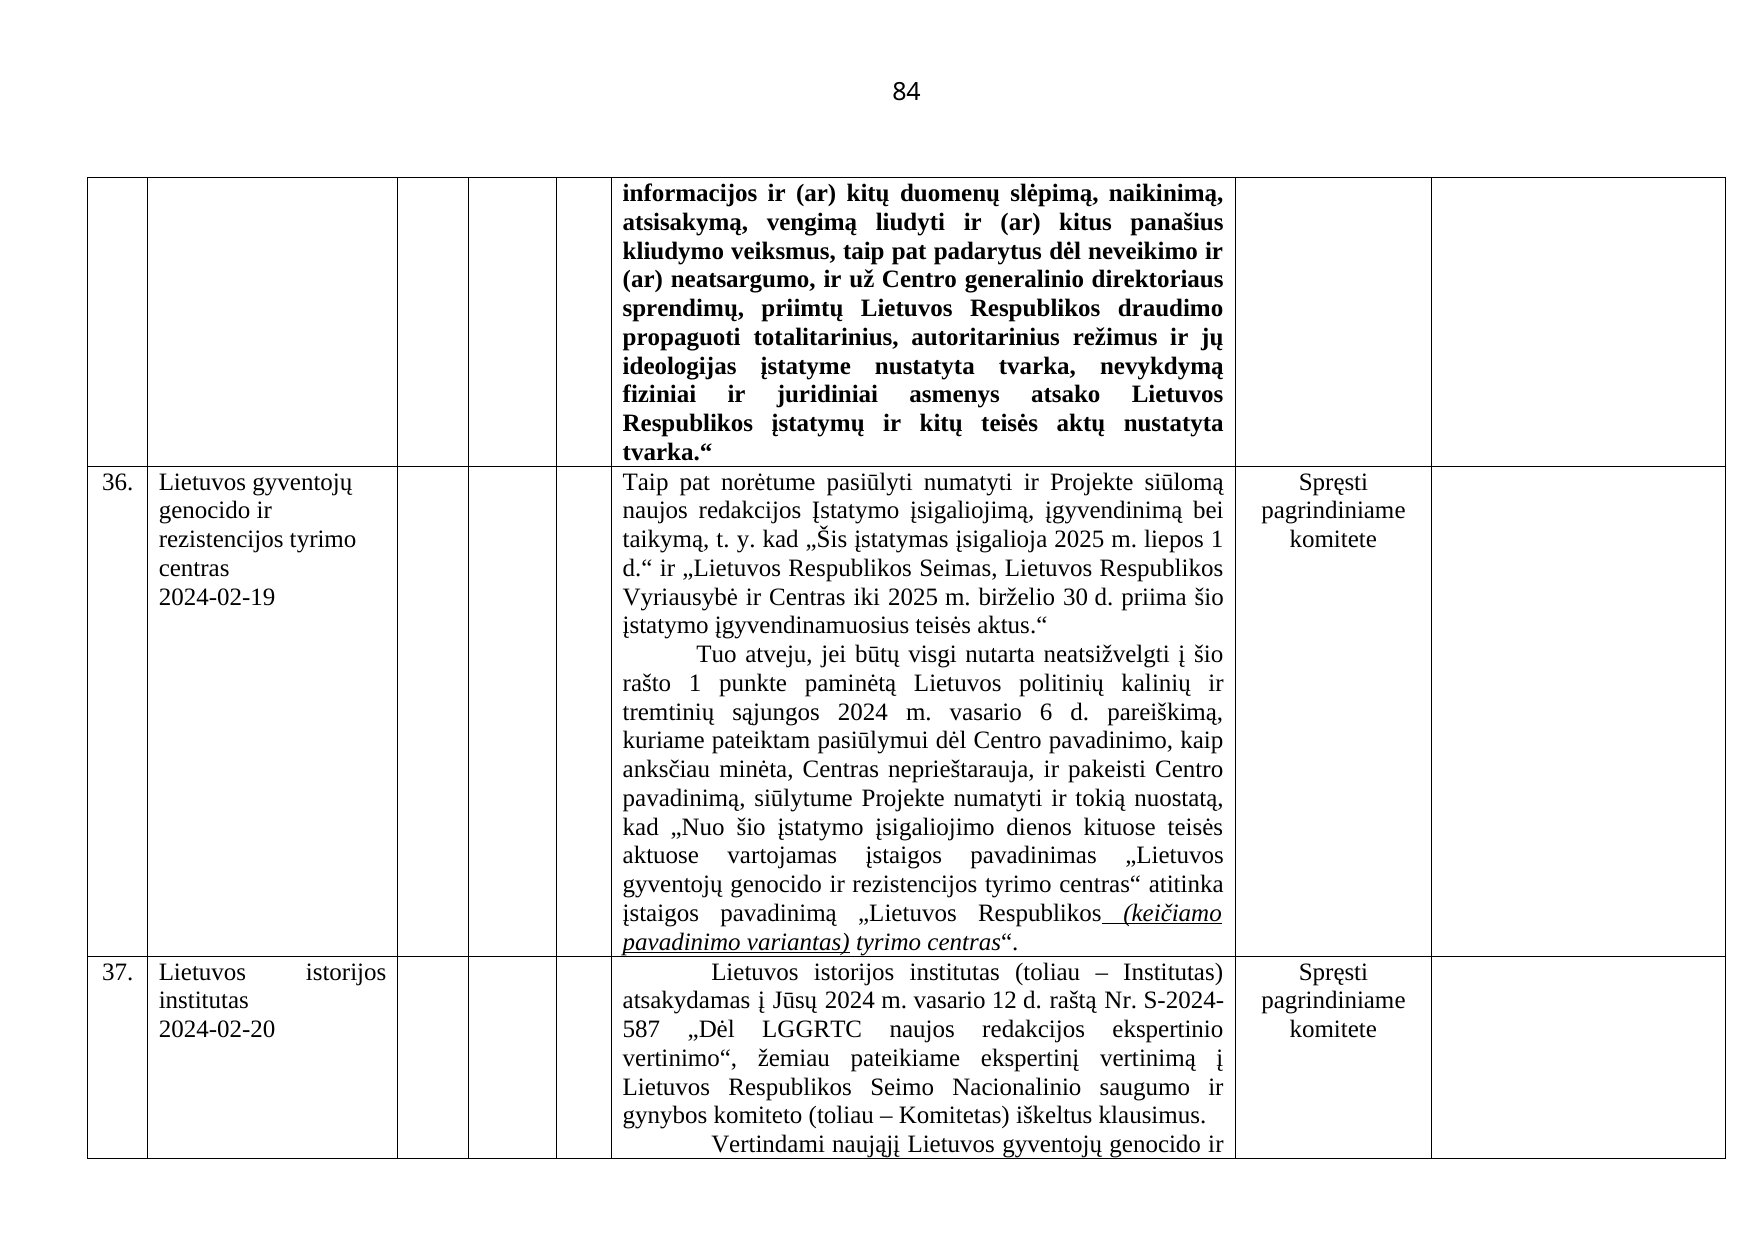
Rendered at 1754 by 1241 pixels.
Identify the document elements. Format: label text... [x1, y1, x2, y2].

table_cell Lietuvos gyventojų genocido ir rezistencijos tyrimo centras 2024-02-19 [148, 467, 397, 956]
table_cell [1432, 467, 1725, 956]
table_cell [557, 178, 611, 466]
table_cell 37. [88, 957, 147, 1158]
table_cell [1432, 178, 1725, 466]
table_cell Taip pat norėtume pasiūlyti numatyti ir Projekte siūlomą naujos redakcijos Įstatymo įsigaliojimą, įgyvendinimą bei taikymą, t. y. kad „Šis įstatymas įsigalioja 2025 m. liepos 1 d.“ ir „Lietuvos Respublikos Seimas, Lietuvos Respublikos Vyriausybė ir Centras iki 2025 m. birželio 30 d. priima šio įstatymo įgyvendinamuosius teisės aktus.“ Tuo atveju, jei būtų visgi nutarta neatsižvelgti į šio rašto 1 punkte paminėtą Lietuvos politinių kalinių ir tremtinių sąjungos 2024 m. vasario 6 d. pareiškimą, kuriame pateiktam pasiūlymui dėl Centro pavadinimo, kaip anksčiau minėta, Centras neprieštarauja, ir pakeisti Centro pavadinimą, siūlytume Projekte numatyti ir tokią nuostatą, kad „Nuo šio įstatymo įsigaliojimo dienos kituose teisės aktuose vartojamas įstaigos pavadinimas „Lietuvos gyventojų genocido ir rezistencijos tyrimo centras“ atitinka įstaigos pavadinimą „Lietuvos Respublikos (keičiamo pavadinimo variantas) tyrimo centras“. [612, 467, 1235, 956]
table_cell [398, 178, 468, 466]
table_cell [148, 178, 397, 466]
table_cell [1236, 178, 1431, 466]
table_cell [398, 957, 468, 1158]
table_cell Lietuvos istorijos institutas (toliau – Institutas) atsakydamas į Jūsų 2024 m. vasario 12 d. raštą Nr. S-2024-587 „Dėl LGGRTC naujos redakcijos ekspertinio vertinimo“, žemiau pateikiame ekspertinį vertinimą į Lietuvos Respublikos Seimo Nacionalinio saugumo ir gynybos komiteto (toliau – Komitetas) iškeltus klausimus. Vertindami naująjį Lietuvos gyventojų genocido ir [612, 957, 1235, 1158]
table_cell 36. [88, 467, 147, 956]
table_cell [88, 178, 147, 466]
table_cell [557, 957, 611, 1158]
table_cell [469, 957, 556, 1158]
table_cell Spręsti pagrindiniame komitete [1236, 957, 1431, 1158]
table_cell Lietuvos istorijos institutas 2024-02-20 [148, 957, 397, 1158]
table_cell [1432, 957, 1725, 1158]
table_cell [469, 178, 556, 466]
table_cell [398, 467, 468, 956]
table_cell Spręsti pagrindiniame komitete [1236, 467, 1431, 956]
table_cell [557, 467, 611, 956]
table_cell informacijos ir (ar) kitų duomenų slėpimą, naikinimą, atsisakymą, vengimą liudyti ir (ar) kitus panašius kliudymo veiksmus, taip pat padarytus dėl neveikimo ir (ar) neatsargumo, ir už Centro generalinio direktoriaus sprendimų, priimtų Lietuvos Respublikos draudimo propaguoti totalitarinius, autoritarinius režimus ir jų ideologijas įstatyme nustatyta tvarka, nevykdymą fiziniai ir juridiniai asmenys atsako Lietuvos Respublikos įstatymų ir kitų teisės aktų nustatyta tvarka.“ [612, 178, 1235, 466]
table_cell [469, 467, 556, 956]
